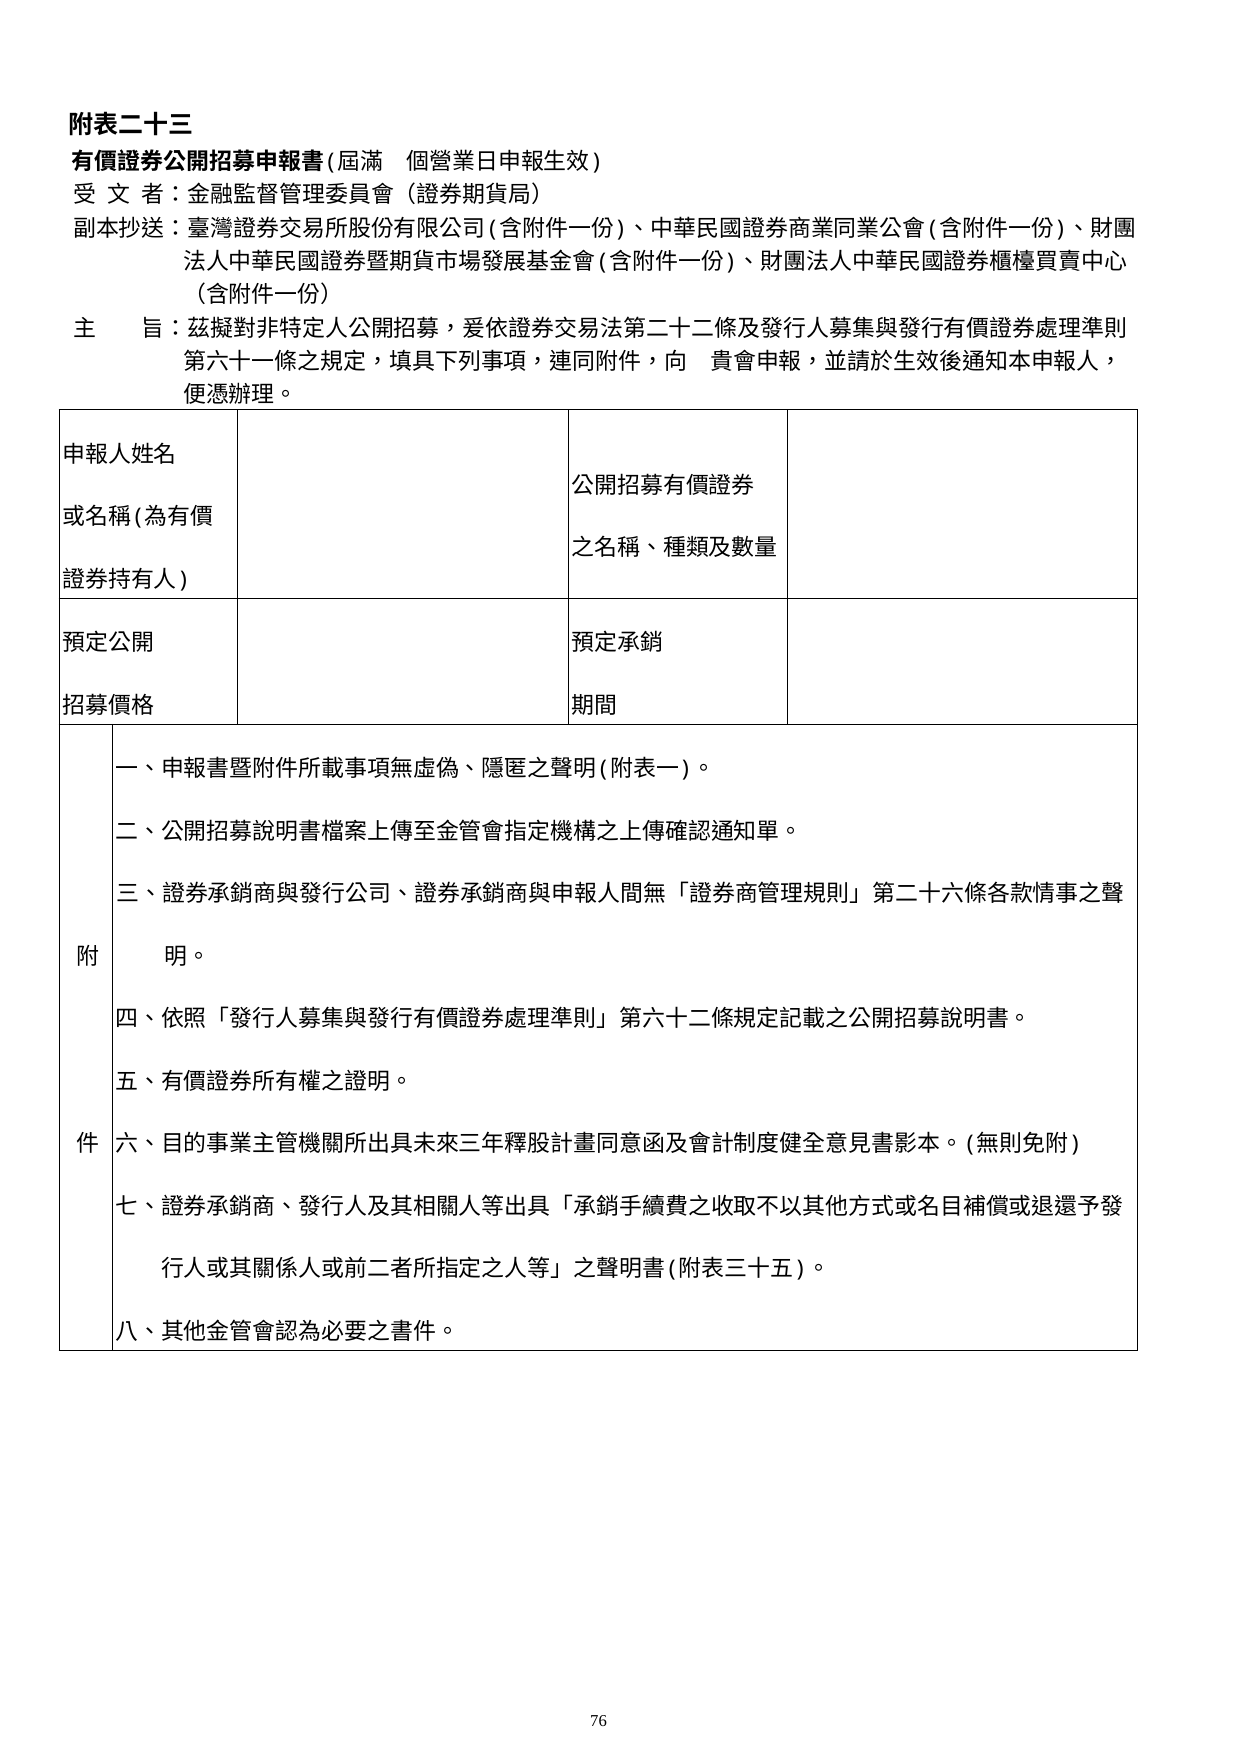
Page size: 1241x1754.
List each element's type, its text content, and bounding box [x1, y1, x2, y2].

table_header 公開招募有價證券 之名稱、種類及數量 [569, 410, 787, 598]
table_cell 預定承銷 期間 [569, 599, 787, 724]
text 有價證券公開招募申報書(屆滿 個營業日申報生效) [59, 143, 1137, 176]
table_header 申報人姓名 或名稱(為有價 證券持有人) [60, 410, 237, 598]
table_cell [238, 599, 568, 724]
text 主 旨：茲擬對非特定人公開招募，爰依證券交易法第二十二條及發行人募集與發行有價證券處理準則第六十一條之規定，填具下列事項，連同附件，向 貴會申報，並請於生效後通知本申報人，便憑辦理。 [59, 309, 1137, 409]
text 副本抄送：臺灣證券交易所股份有限公司(含附件一份)、中華民國證券商業同業公會(含附件一份)、財團法人中華民國證券暨期貨市場發展基金會(含附件一份)、財團法人中華民國證券櫃檯買賣中心（含附件一份） [59, 210, 1137, 309]
table_cell 附 件 [60, 725, 112, 1350]
text 受 文 者：金融監督管理委員會（證券期貨局） [59, 176, 1137, 210]
table_header [238, 410, 568, 598]
text 附表二十三 [59, 81, 1137, 143]
table_header [788, 410, 1137, 598]
table_cell [788, 599, 1137, 724]
table_cell 一、申報書暨附件所載事項無虛偽、隱匿之聲明(附表一)。 二、公開招募說明書檔案上傳至金管會指定機構之上傳確認通知單。 三、證券承銷商與發行公司、證券承銷商與申報人間無「證券商管理規則」第二十六條各款情事之聲明。 四、依照「發行人募集與發行有價證券處理準則」第六十二條規定記載之公開招募說明書。 五、有價證券所有權之證明。 六、目的事業主管機關所出具未來三年釋股計畫同意函及會計制度健全意見書影本。(無則免附) 七、證券承銷商、發行人及其相關人等出具「承銷手續費之收取不以其他方式或名目補償或退還予發行人或其關係人或前二者所指定之人等」之聲明書(附表三十五)。 八、其他金管會認為必要之書件。 [113, 725, 1137, 1350]
table_cell 預定公開 招募價格 [60, 599, 237, 724]
